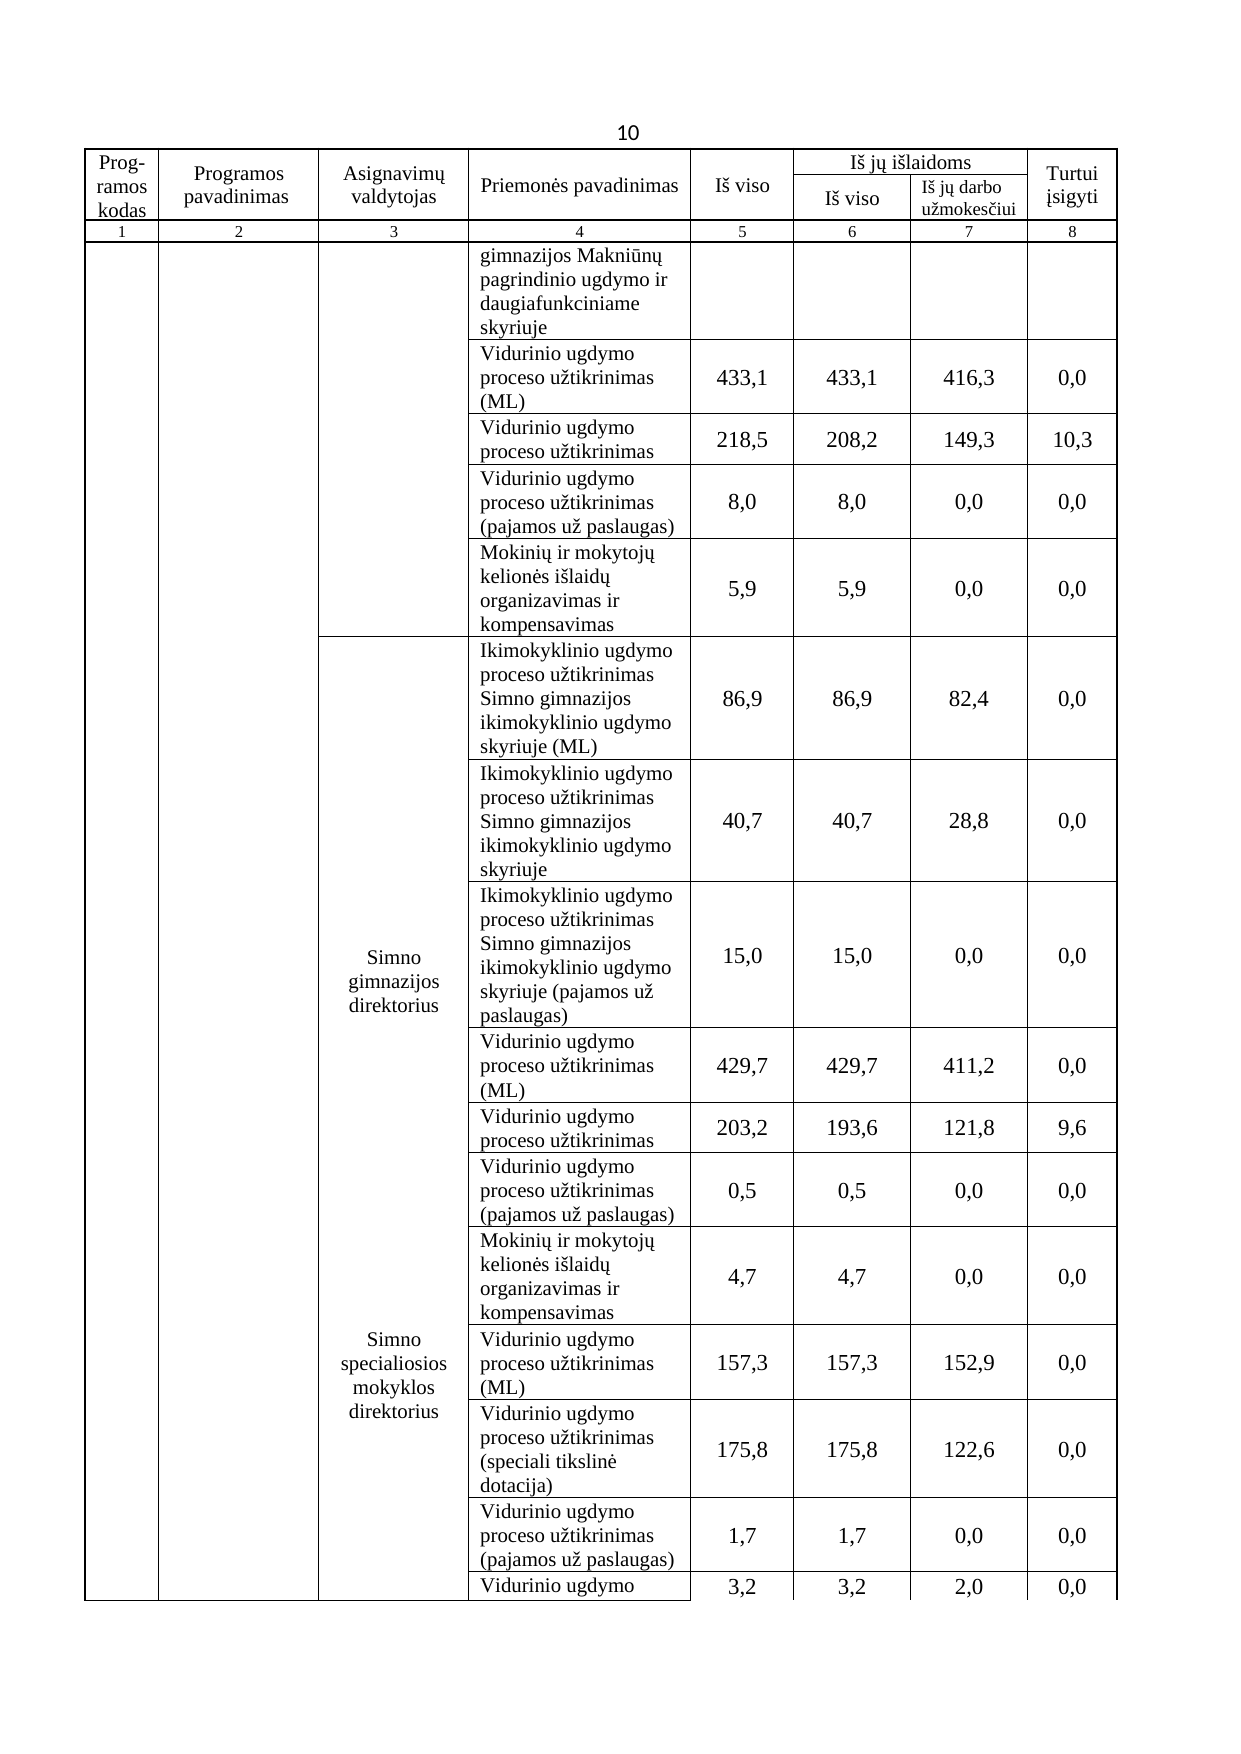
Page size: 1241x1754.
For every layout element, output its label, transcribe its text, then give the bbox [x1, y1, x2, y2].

table_cell Vidurinio ugdymo proceso užtikrinimas (pajamos už paslaugas) [469, 1153, 690, 1226]
table_header Priemonės pavadinimas [469, 150, 690, 219]
table_header Asignavimų valdytojas [319, 150, 468, 219]
table_cell 82,4 [911, 637, 1027, 758]
table_cell 411,2 [911, 1028, 1027, 1102]
table_header Iš viso [691, 150, 793, 219]
table_cell 5,9 [691, 539, 793, 636]
table_cell Simno gimnazijos direktorius [319, 637, 468, 1324]
table_cell Simno specialiosios mokyklos direktorius [319, 1324, 468, 1600]
table_cell 4 [469, 221, 690, 241]
table_cell 429,7 [794, 1028, 910, 1102]
table_cell 15,0 [691, 882, 793, 1027]
table_cell 0,0 [1028, 1498, 1116, 1571]
table_cell 4,7 [794, 1227, 910, 1324]
table_cell 429,7 [691, 1028, 793, 1102]
table_cell 0,5 [691, 1153, 793, 1226]
table_cell 433,1 [794, 340, 910, 413]
table_cell 416,3 [911, 340, 1027, 413]
table_cell Vidurinio ugdymo proceso užtikrinimas (ML) [469, 1028, 690, 1102]
table_cell Iš viso [794, 175, 910, 219]
table_cell Ikimokyklinio ugdymo proceso užtikrinimas Simno gimnazijos ikimokyklinio ugdymo skyriuje (ML) [469, 637, 690, 758]
table_cell 218,5 [691, 414, 793, 463]
table_cell 0,0 [1028, 1227, 1116, 1324]
table_cell 0,0 [1028, 465, 1116, 538]
table_header Prog-ramos kodas [86, 150, 158, 219]
table_cell 1 [86, 221, 158, 241]
table_cell 0,0 [1028, 1400, 1116, 1497]
table_cell gimnazijos Makniūnų pagrindinio ugdymo ir daugiafunkciniame skyriuje [469, 243, 690, 339]
table_cell 152,9 [911, 1325, 1027, 1399]
table_cell Vidurinio ugdymo [469, 1572, 690, 1600]
table_cell 208,2 [794, 414, 910, 463]
table_cell 203,2 [691, 1103, 793, 1152]
table_cell 0,0 [1028, 637, 1116, 758]
table_cell Ikimokyklinio ugdymo proceso užtikrinimas Simno gimnazijos ikimokyklinio ugdymo skyriuje (pajamos už paslaugas) [469, 882, 690, 1027]
table_cell 175,8 [794, 1400, 910, 1497]
table_cell 6 [794, 221, 910, 241]
table_cell 1,7 [691, 1498, 793, 1571]
table_cell Iš jų darbo užmokesčiui [911, 175, 1027, 219]
table_cell 40,7 [691, 760, 793, 881]
table_cell 121,8 [911, 1103, 1027, 1152]
table_cell 28,8 [911, 760, 1027, 881]
table_cell 9,6 [1028, 1103, 1116, 1152]
table_cell 0,0 [1028, 1028, 1116, 1102]
table_cell 0,0 [911, 1153, 1027, 1226]
table_cell 0,0 [1028, 1325, 1116, 1399]
table_cell 5 [691, 221, 793, 241]
table_cell [319, 243, 468, 636]
table_cell 0,0 [911, 539, 1027, 636]
table_cell 0,0 [911, 1227, 1027, 1324]
table_cell 10,3 [1028, 414, 1116, 463]
table_cell Vidurinio ugdymo proceso užtikrinimas [469, 1103, 690, 1152]
table_cell 175,8 [691, 1400, 793, 1497]
table_cell [794, 243, 910, 339]
table_cell 86,9 [691, 637, 793, 758]
table_cell 157,3 [794, 1325, 910, 1399]
table_cell Vidurinio ugdymo proceso užtikrinimas (speciali tikslinė dotacija) [469, 1400, 690, 1497]
table_cell 7 [911, 221, 1027, 241]
table_cell 8,0 [794, 465, 910, 538]
table_cell 15,0 [794, 882, 910, 1027]
table_cell [159, 243, 318, 1600]
table_cell Vidurinio ugdymo proceso užtikrinimas (pajamos už paslaugas) [469, 465, 690, 538]
table_cell 1,7 [794, 1498, 910, 1571]
table_cell 2,0 [911, 1572, 1027, 1600]
table_cell [691, 243, 793, 339]
table_cell 0,5 [794, 1153, 910, 1226]
table_cell 0,0 [911, 882, 1027, 1027]
table_cell 0,0 [911, 1498, 1027, 1571]
table_cell [911, 243, 1027, 339]
table_cell 0,0 [911, 465, 1027, 538]
table_cell Mokinių ir mokytojų kelionės išlaidų organizavimas ir kompensavimas [469, 539, 690, 636]
table_cell [86, 243, 158, 1600]
table_cell Mokinių ir mokytojų kelionės išlaidų organizavimas ir kompensavimas [469, 1227, 690, 1324]
table_cell Vidurinio ugdymo proceso užtikrinimas (pajamos už paslaugas) [469, 1498, 690, 1571]
table_cell [1028, 243, 1116, 339]
table_cell 0,0 [1028, 760, 1116, 881]
table_cell Vidurinio ugdymo proceso užtikrinimas (ML) [469, 340, 690, 413]
table_header Turtui įsigyti [1028, 150, 1116, 219]
table_cell 2 [159, 221, 318, 241]
table_cell 40,7 [794, 760, 910, 881]
table_cell Vidurinio ugdymo proceso užtikrinimas (ML) [469, 1325, 690, 1399]
table_cell 3,2 [794, 1572, 910, 1600]
table_cell 3,2 [691, 1572, 793, 1600]
table_cell 0,0 [1028, 340, 1116, 413]
table_header Iš jų išlaidoms [794, 150, 1027, 174]
table_cell 0,0 [1028, 1572, 1116, 1600]
table_cell 433,1 [691, 340, 793, 413]
table_cell 149,3 [911, 414, 1027, 463]
table_cell 0,0 [1028, 882, 1116, 1027]
table_header Programos pavadinimas [159, 150, 318, 219]
table_cell 122,6 [911, 1400, 1027, 1497]
table_cell 86,9 [794, 637, 910, 758]
table_cell 8 [1028, 221, 1116, 241]
table_cell 3 [319, 221, 468, 241]
table_cell 193,6 [794, 1103, 910, 1152]
table_cell 5,9 [794, 539, 910, 636]
table_cell 0,0 [1028, 539, 1116, 636]
table_cell Ikimokyklinio ugdymo proceso užtikrinimas Simno gimnazijos ikimokyklinio ugdymo skyriuje [469, 760, 690, 881]
table_cell 0,0 [1028, 1153, 1116, 1226]
table_cell 157,3 [691, 1325, 793, 1399]
table_cell Vidurinio ugdymo proceso užtikrinimas [469, 414, 690, 463]
table_cell 4,7 [691, 1227, 793, 1324]
table_cell 8,0 [691, 465, 793, 538]
